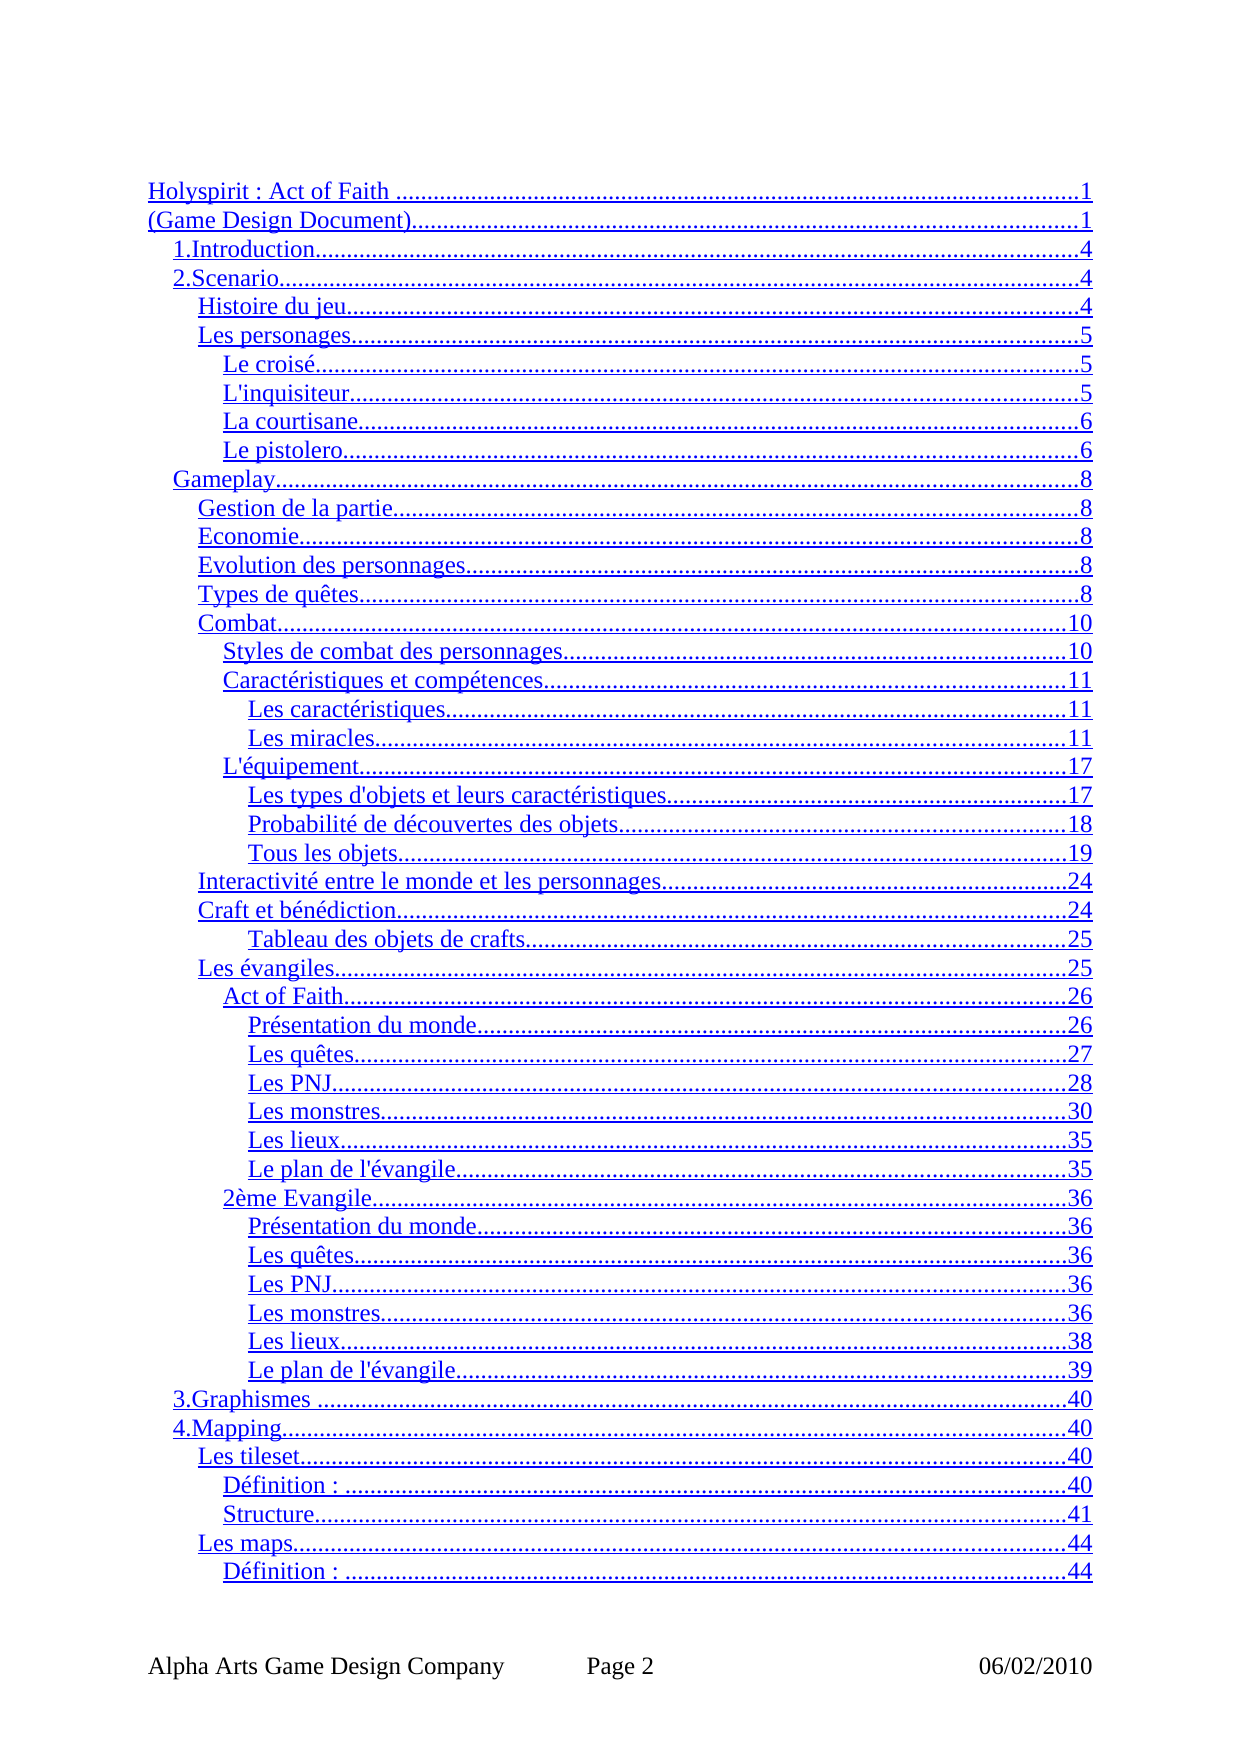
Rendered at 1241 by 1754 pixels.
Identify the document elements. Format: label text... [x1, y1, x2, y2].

text Structure 41 [223, 1499, 1092, 1524]
text Le croisé 5 [223, 349, 1092, 374]
text Types de quêtes 8 [198, 579, 1092, 604]
text Les tileset 40 [198, 1441, 1092, 1466]
text Présentation du monde 36 [248, 1211, 1092, 1236]
text Les PNJ 36 [248, 1269, 1092, 1294]
text Les lieux 38 [248, 1326, 1092, 1351]
text Tous les objets 19 [248, 838, 1092, 863]
text Craft et bénédiction 24 [198, 895, 1092, 920]
text Le pistolero 6 [223, 435, 1092, 460]
text 3.Graphismes 40 [173, 1384, 1092, 1409]
text 4.Mapping 40 [173, 1413, 1092, 1438]
text Tableau des objets de crafts 25 [248, 924, 1092, 949]
text Styles de combat des personnages 10 [223, 636, 1092, 661]
text L'équipement 17 [223, 751, 1092, 776]
text La courtisane 6 [223, 406, 1092, 431]
text Economie 8 [198, 521, 1092, 546]
text Les caractéristiques 11 [248, 694, 1092, 719]
text Probabilité de découvertes des objets 18 [248, 809, 1092, 834]
text Holyspirit : Act of Faith 1 [148, 176, 1092, 201]
text Les maps 44 [198, 1528, 1092, 1553]
text L'inquisiteur 5 [223, 378, 1092, 403]
text Evolution des personnages 8 [198, 550, 1092, 575]
text Les miracles 11 [248, 723, 1092, 748]
text Gestion de la partie 8 [198, 493, 1092, 518]
text (Game Design Document) 1 [148, 205, 1092, 230]
text 2.Scenario 4 [173, 263, 1092, 288]
text 2ème Evangile 36 [223, 1183, 1092, 1208]
text Les personages 5 [198, 320, 1092, 345]
text Interactivité entre le monde et les personnages 24 [198, 866, 1092, 891]
text Le plan de l'évangile 35 [248, 1154, 1092, 1179]
text Présentation du monde 26 [248, 1010, 1092, 1035]
text Act of Faith 26 [223, 981, 1092, 1006]
text Les quêtes 27 [248, 1039, 1092, 1064]
text Les évangiles 25 [198, 953, 1092, 978]
text 1.Introduction 4 [173, 234, 1092, 259]
text Les types d'objets et leurs caractéristiques 17 [248, 780, 1092, 805]
text Caractéristiques et compétences 11 [223, 665, 1092, 690]
text Définition : 44 [223, 1556, 1092, 1581]
text Les PNJ 28 [248, 1068, 1092, 1093]
text Les monstres 30 [248, 1096, 1092, 1121]
text Histoire du jeu 4 [198, 291, 1092, 316]
text Gameplay 8 [173, 464, 1092, 489]
text Les quêtes 36 [248, 1240, 1092, 1265]
text Combat 10 [198, 608, 1092, 633]
text Définition : 40 [223, 1470, 1092, 1495]
text Les lieux 35 [248, 1125, 1092, 1150]
text Les monstres 36 [248, 1298, 1092, 1323]
text Le plan de l'évangile 39 [248, 1355, 1092, 1380]
